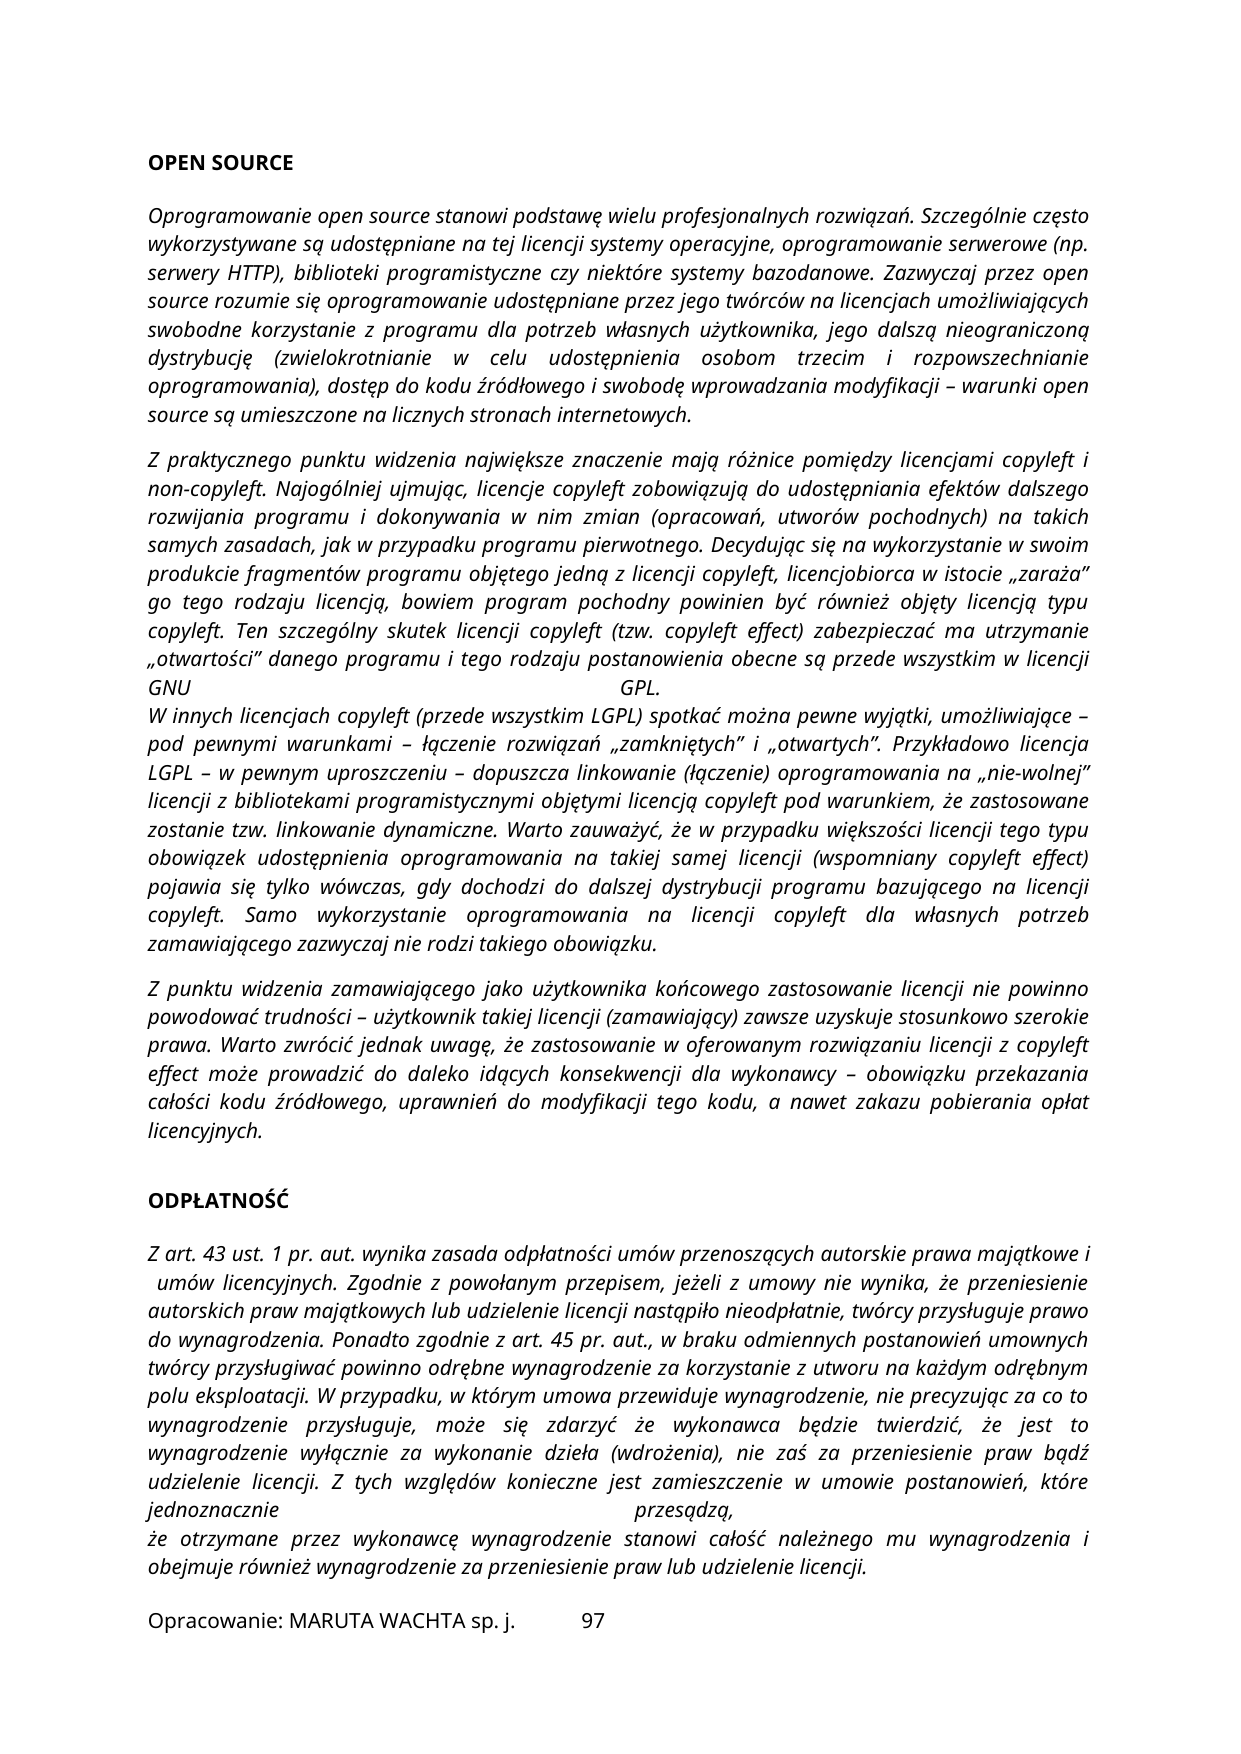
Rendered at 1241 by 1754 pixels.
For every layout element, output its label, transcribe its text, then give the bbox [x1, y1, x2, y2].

text OPEN SOURCE [148, 148, 1093, 176]
text Z punktu widzenia zamawiającego jako użytkownika końcowego zastosowanie licencji nie powinno powodować trudności – użytkownik takiej licencji (zamawiający) zawsze uzyskuje stosunkowo szerokie prawa. Warto zwrócić jednak uwagę, że zastosowanie w oferowanym rozwiązaniu licencji z copyleft effect może prowadzić do daleko idących konsekwencji dla wykonawcy – obowiązku przekazania całości kodu źródłowego, uprawnień do modyfikacji tego kodu, a nawet zakazu pobierania opłat licencyjnych. [148, 974, 1093, 1144]
text Oprogramowanie open source stanowi podstawę wielu profesjonalnych rozwiązań. Szczególnie często wykorzystywane są udostępniane na tej licencji systemy operacyjne, oprogramowanie serwerowe (np. serwery HTTP), biblioteki programistyczne czy niektóre systemy bazodanowe. Zazwyczaj przez open source rozumie się oprogramowanie udostępniane przez jego twórców na licencjach umożliwiających swobodne korzystanie z programu dla potrzeb własnych użytkownika, jego dalszą nieograniczoną dystrybucję (zwielokrotnianie w celu udostępnienia osobom trzecim i rozpowszechnianie oprogramowania), dostęp do kodu źródłowego i swobodę wprowadzania modyfikacji – warunki open source są umieszczone na licznych stronach internetowych. [148, 201, 1093, 428]
text Z art. 43 ust. 1 pr. aut. wynika zasada odpłatności umów przenoszących autorskie prawa majątkowe i umów licencyjnych. Zgodnie z powołanym przepisem, jeżeli z umowy nie wynika, że przeniesienie autorskich praw majątkowych lub udzielenie licencji nastąpiło nieodpłatnie, twórcy przysługuje prawo do wynagrodzenia. Ponadto zgodnie z art. 45 pr. aut., w braku odmiennych postanowień umownych twórcy przysługiwać powinno odrębne wynagrodzenie za korzystanie z utworu na każdym odrębnym polu eksploatacji. W przypadku, w którym umowa przewiduje wynagrodzenie, nie precyzując za co to wynagrodzenie przysługuje, może się zdarzyć że wykonawca będzie twierdzić, że jest to wynagrodzenie wyłącznie za wykonanie dzieła (wdrożenia), nie zaś za przeniesienie praw bądź udzielenie licencji. Z tych względów konieczne jest zamieszczenie w umowie postanowień, które jednoznacznie przesądzą, że otrzymane przez wykonawcę wynagrodzenie stanowi całość należnego mu wynagrodzenia i obejmuje również wynagrodzenie za przeniesienie praw lub udzielenie licencji. [148, 1239, 1093, 1581]
text Z praktycznego punktu widzenia największe znaczenie mają różnice pomiędzy licencjami copyleft i non-copyleft. Najogólniej ujmując, licencje copyleft zobowiązują do udostępniania efektów dalszego rozwijania programu i dokonywania w nim zmian (opracowań, utworów pochodnych) na takich samych zasadach, jak w przypadku programu pierwotnego. Decydując się na wykorzystanie w swoim produkcie fragmentów programu objętego jedną z licencji copyleft, licencjobiorca w istocie „zaraża” go tego rodzaju licencją, bowiem program pochodny powinien być również objęty licencją typu copyleft. Ten szczególny skutek licencji copyleft (tzw. copyleft effect) zabezpieczać ma utrzymanie „otwartości” danego programu i tego rodzaju postanowienia obecne są przede wszystkim w licencji GNU GPL. W innych licencjach copyleft (przede wszystkim LGPL) spotkać można pewne wyjątki, umożliwiające – pod pewnymi warunkami – łączenie rozwiązań „zamkniętych” i „otwartych”. Przykładowo licencja LGPL – w pewnym uproszczeniu – dopuszcza linkowanie (łączenie) oprogramowania na „nie-wolnej” licencji z bibliotekami programistycznymi objętymi licencją copyleft pod warunkiem, że zastosowane zostanie tzw. linkowanie dynamiczne. Warto zauważyć, że w przypadku większości licencji tego typu obowiązek udostępnienia oprogramowania na takiej samej licencji (wspomniany copyleft effect) pojawia się tylko wówczas, gdy dochodzi do dalszej dystrybucji programu bazującego na licencji copyleft. Samo wykorzystanie oprogramowania na licencji copyleft dla własnych potrzeb zamawiającego zazwyczaj nie rodzi takiego obowiązku. [148, 445, 1093, 957]
text ODPŁATNOŚĆ [148, 1186, 1093, 1214]
